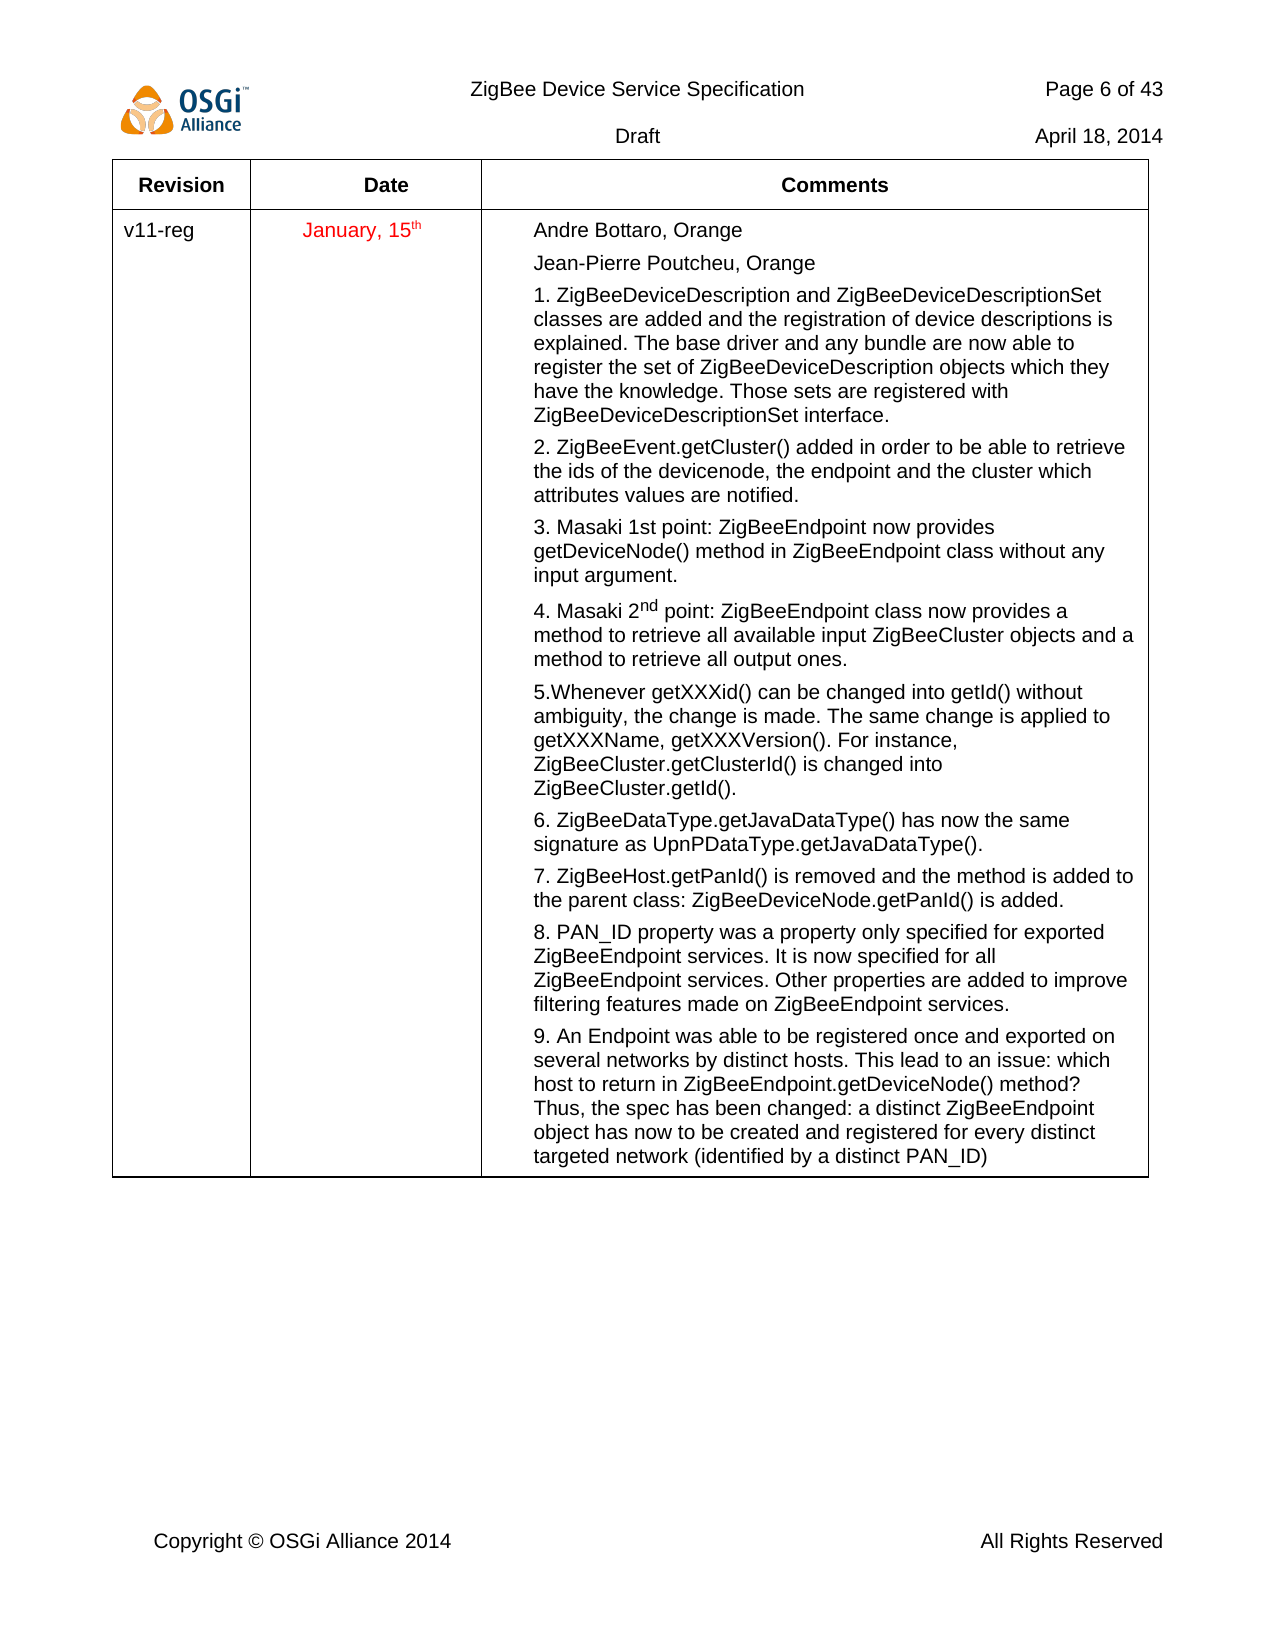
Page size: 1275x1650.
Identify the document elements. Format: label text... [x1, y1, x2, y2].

table_header Revision [113, 160, 250, 209]
table_header Comments [482, 160, 1148, 209]
table_cell v11-reg [113, 210, 250, 1176]
table_cell January, 15th [251, 210, 481, 1176]
table_header Date [251, 160, 481, 209]
picture [113, 78, 257, 142]
table_cell Andre Bottaro, Orange Jean-Pierre Poutcheu, Orange 1. ZigBeeDeviceDescription and ZigBeeDeviceDescriptionSet classes are added and the registration of device descriptions is explained. The base driver and any bundle are now able to register the set of ZigBeeDeviceDescription objects which they have the knowledge. Those sets are registered with ZigBeeDeviceDescriptionSet interface. 2. ZigBeeEvent.getCluster() added in order to be able to retrieve the ids of the devicenode, the endpoint and the cluster which attributes values are notified. 3. Masaki 1st point: ZigBeeEndpoint now provides getDeviceNode() method in ZigBeeEndpoint class without any input argument. 4. Masaki 2nd point: ZigBeeEndpoint class now provides a method to retrieve all available input ZigBeeCluster objects and a method to retrieve all output ones. 5.Whenever getXXXid() can be changed into getId() without ambiguity, the change is made. The same change is applied to getXXXName, getXXXVersion(). For instance, ZigBeeCluster.getClusterId() is changed into ZigBeeCluster.getId(). 6. ZigBeeDataType.getJavaDataType() has now the same signature as UpnPDataType.getJavaDataType(). 7. ZigBeeHost.getPanId() is removed and the method is added to the parent class: ZigBeeDeviceNode.getPanId() is added. 8. PAN_ID property was a property only specified for exported ZigBeeEndpoint services. It is now specified for all ZigBeeEndpoint services. Other properties are added to improve filtering features made on ZigBeeEndpoint services. 9. An Endpoint was able to be registered once and exported on several networks by distinct hosts. This lead to an issue: which host to return in ZigBeeEndpoint.getDeviceNode() method? Thus, the spec has been changed: a distinct ZigBeeEndpoint object has now to be created and registered for every distinct targeted network (identified by a distinct PAN_ID) [482, 210, 1148, 1176]
